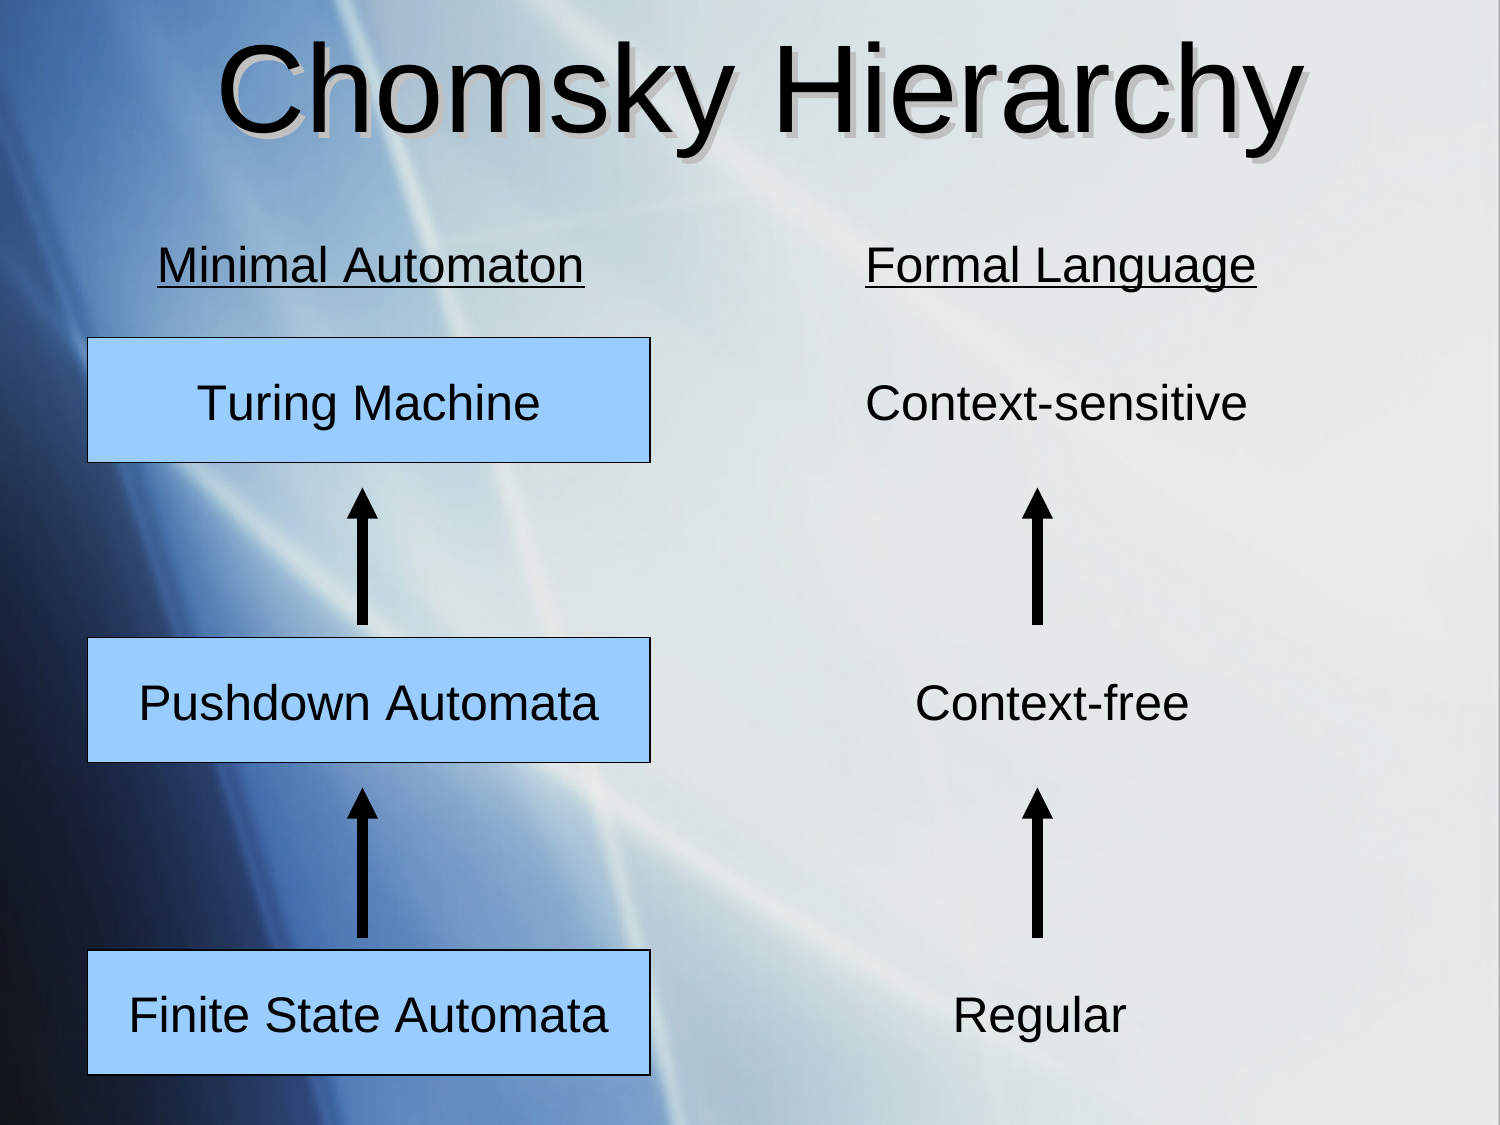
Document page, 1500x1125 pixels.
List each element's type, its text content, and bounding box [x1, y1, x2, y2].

text_box Finite State Automata [87, 950, 650, 1075]
text_box Minimal Automaton [142, 224, 600, 301]
text_box Context-free [900, 662, 1206, 738]
text_box Pushdown Automata [87, 637, 650, 763]
picture [0, 0, 1500, 1125]
text_box Turing Machine [87, 337, 650, 463]
text_box Regular [937, 974, 1143, 1051]
text_box Context-sensitive [850, 362, 1264, 438]
text_box Formal Language [850, 224, 1272, 301]
text_box Chomsky Hierarchy [200, 0, 1321, 166]
